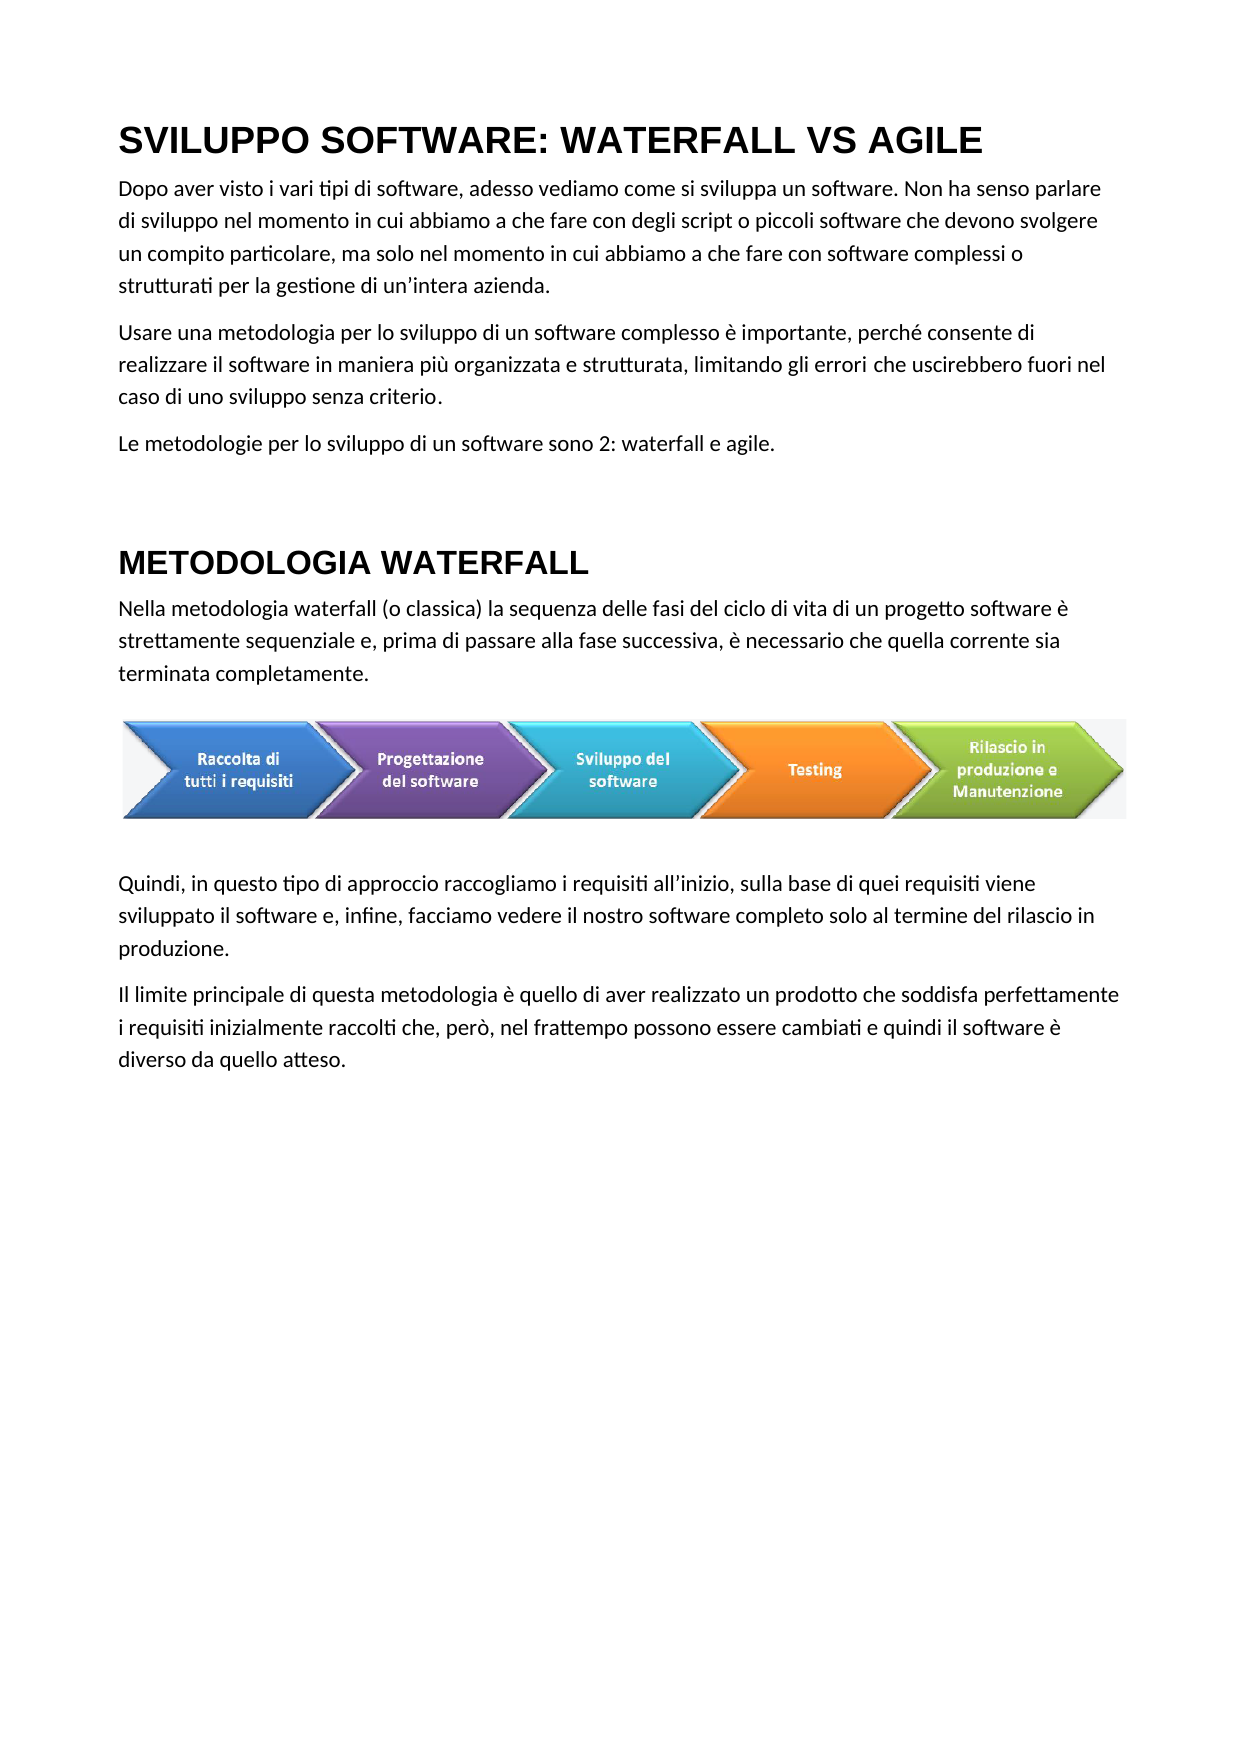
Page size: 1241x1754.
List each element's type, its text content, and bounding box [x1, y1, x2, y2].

picture [122, 719, 1127, 819]
text Il limite principale di questa metodologia è quello di aver realizzato un prodotto che soddisfa perfettamente i requisiti inizialmente raccolti che, però, nel frattempo possono essere cambiati e quindi il software è diverso da quello atteso. [118, 980, 1122, 1073]
text Usare una metodologia per lo sviluppo di un software complesso è importante, perché consente di realizzare il software in maniera più organizzata e strutturata, limitando gli errori che uscirebbero fuori nel caso di uno sviluppo senza criterio. [118, 318, 1122, 410]
subtitle METODOLOGIA WATERFALL [118, 543, 1122, 582]
subtitle SVILUPPO SOFTWARE: WATERFALL VS AGILE [118, 118, 1122, 162]
text Nella metodologia waterfall (o classica) la sequenza delle fasi del ciclo di vita di un progetto software è strettamente sequenziale e, prima di passare alla fase successiva, è necessario che quella corrente sia terminata completamente. [118, 594, 1122, 687]
text Quindi, in questo tipo di approccio raccogliamo i requisiti all’inizio, sulla base di quei requisiti viene sviluppato il software e, infine, facciamo vedere il nostro software completo solo al termine del rilascio in produzione. [118, 869, 1122, 962]
text Dopo aver visto i vari tipi di software, adesso vediamo come si sviluppa un software. Non ha senso parlare di sviluppo nel momento in cui abbiamo a che fare con degli script o piccoli software che devono svolgere un compito particolare, ma solo nel momento in cui abbiamo a che fare con software complessi o strutturati per la gestione di un’intera azienda. [118, 174, 1122, 299]
text Le metodologie per lo sviluppo di un software sono 2: waterfall e agile. [118, 429, 1122, 457]
